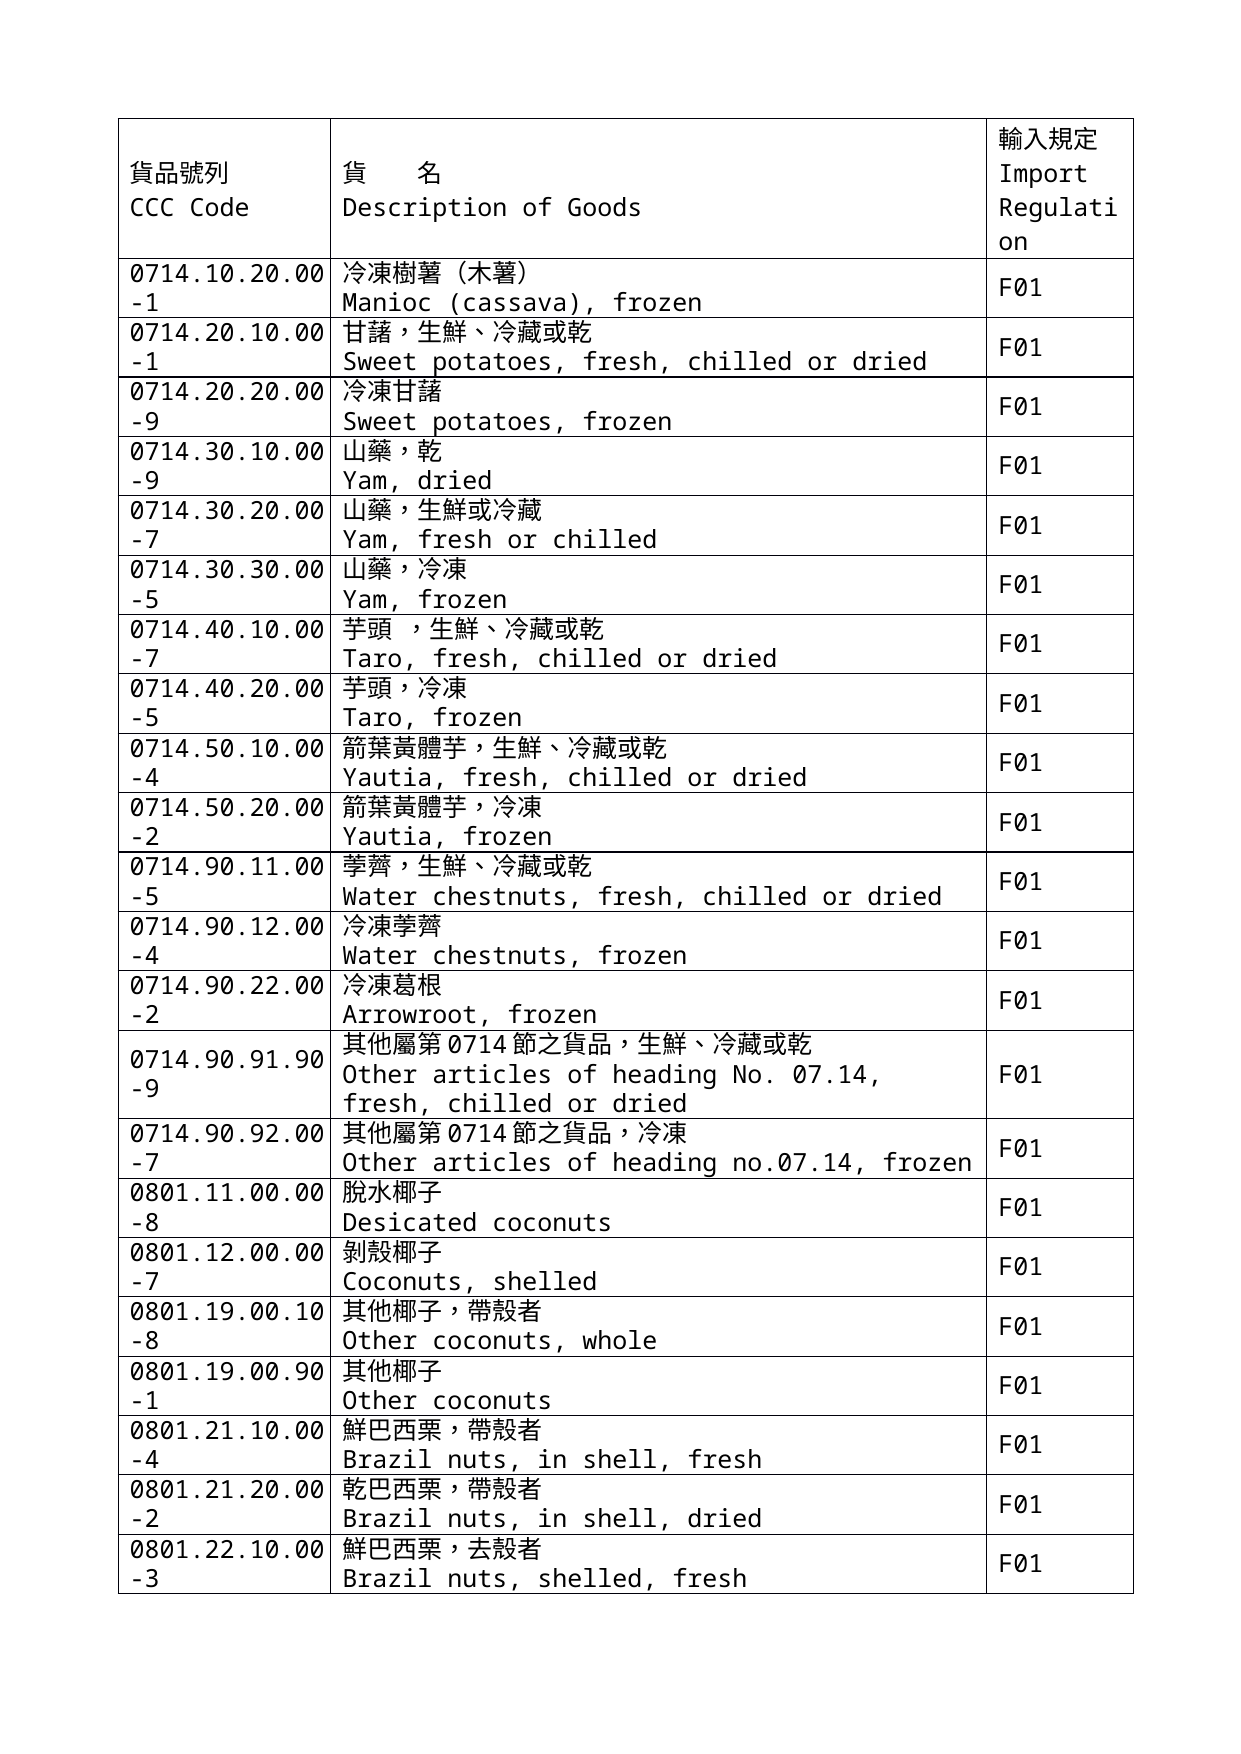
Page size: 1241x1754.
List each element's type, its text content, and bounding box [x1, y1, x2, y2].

table_cell 0714.30.30.00-5 [119, 556, 330, 614]
table_cell 0714.90.91.90-9 [119, 1031, 330, 1118]
table_cell F01 [987, 556, 1133, 614]
table_cell F01 [987, 1119, 1133, 1177]
table_cell F01 [987, 971, 1133, 1029]
table_cell F01 [987, 1416, 1133, 1474]
table_cell 0801.22.10.00-3 [119, 1535, 330, 1593]
table_cell 鮮巴西栗，帶殼者 Brazil nuts, in shell, fresh [331, 1416, 986, 1474]
table_cell 0801.12.00.00-7 [119, 1238, 330, 1296]
table_cell 芋頭 ，生鮮、冷藏或乾 Taro, fresh, chilled or dried [331, 615, 986, 673]
table_cell 0714.50.20.00-2 [119, 793, 330, 851]
table_cell 0714.20.20.00-9 [119, 378, 330, 436]
table_cell 0714.30.10.00-9 [119, 437, 330, 495]
table_cell F01 [987, 1031, 1133, 1118]
table_cell 0801.19.00.10-8 [119, 1297, 330, 1356]
table_cell 脫水椰子 Desicated coconuts [331, 1179, 986, 1237]
table_cell 剝殼椰子 Coconuts, shelled [331, 1238, 986, 1296]
table_cell F01 [987, 1179, 1133, 1237]
table_cell 山藥，冷凍 Yam, frozen [331, 556, 986, 614]
table_header 貨 名 Description of Goods [331, 119, 986, 258]
table_header 輸入規定 Import Regulation [987, 119, 1133, 258]
table_cell 0714.20.10.00-1 [119, 318, 330, 376]
table_cell 冷凍荸薺 Water chestnuts, frozen [331, 912, 986, 970]
table_cell 0714.90.22.00-2 [119, 971, 330, 1029]
table_cell F01 [987, 1357, 1133, 1415]
table_cell 0714.90.92.00-7 [119, 1119, 330, 1177]
table_cell 0714.90.12.00-4 [119, 912, 330, 970]
table_cell F01 [987, 378, 1133, 436]
table_cell F01 [987, 853, 1133, 911]
table_cell 0801.11.00.00-8 [119, 1179, 330, 1237]
table_cell 其他椰子 Other coconuts [331, 1357, 986, 1415]
table_cell 0801.21.10.00-4 [119, 1416, 330, 1474]
table_cell F01 [987, 734, 1133, 792]
table_cell F01 [987, 912, 1133, 970]
table_cell 乾巴西栗，帶殼者 Brazil nuts, in shell, dried [331, 1475, 986, 1534]
table_cell 甘藷，生鮮、冷藏或乾 Sweet potatoes, fresh, chilled or dried [331, 318, 986, 376]
table_cell 芋頭，冷凍 Taro, frozen [331, 674, 986, 733]
table_cell 0801.19.00.90-1 [119, 1357, 330, 1415]
table_cell 冷凍甘藷 Sweet potatoes, frozen [331, 378, 986, 436]
table_cell 其他椰子，帶殼者 Other coconuts, whole [331, 1297, 986, 1356]
table_cell F01 [987, 259, 1133, 317]
table_cell 0714.30.20.00-7 [119, 496, 330, 554]
table_cell F01 [987, 1297, 1133, 1356]
table_cell 箭葉黃體芋，冷凍 Yautia, frozen [331, 793, 986, 851]
table_cell F01 [987, 496, 1133, 554]
table_cell 0714.50.10.00-4 [119, 734, 330, 792]
table_cell 其他屬第0714節之貨品，冷凍 Other articles of heading no.07.14, frozen [331, 1119, 986, 1177]
table_cell 荸薺，生鮮、冷藏或乾 Water chestnuts, fresh, chilled or dried [331, 853, 986, 911]
table_cell 冷凍樹薯（木薯） Manioc (cassava), frozen [331, 259, 986, 317]
table_cell F01 [987, 793, 1133, 851]
table_cell 0714.10.20.00-1 [119, 259, 330, 317]
table_cell 山藥，乾 Yam, dried [331, 437, 986, 495]
table_cell 山藥，生鮮或冷藏 Yam, fresh or chilled [331, 496, 986, 554]
table_cell F01 [987, 1475, 1133, 1534]
table_cell F01 [987, 674, 1133, 733]
table_cell F01 [987, 318, 1133, 376]
table_cell F01 [987, 615, 1133, 673]
table_header 貨品號列 CCC Code [119, 119, 330, 258]
table_cell 箭葉黃體芋，生鮮、冷藏或乾 Yautia, fresh, chilled or dried [331, 734, 986, 792]
table_cell 0801.21.20.00-2 [119, 1475, 330, 1534]
table_cell 0714.90.11.00-5 [119, 853, 330, 911]
table_cell F01 [987, 437, 1133, 495]
table_cell F01 [987, 1238, 1133, 1296]
table_cell 鮮巴西栗，去殼者 Brazil nuts, shelled, fresh [331, 1535, 986, 1593]
table_cell F01 [987, 1535, 1133, 1593]
table_cell 冷凍葛根 Arrowroot, frozen [331, 971, 986, 1029]
table_cell 0714.40.20.00-5 [119, 674, 330, 733]
table_cell 0714.40.10.00-7 [119, 615, 330, 673]
table_cell 其他屬第0714節之貨品，生鮮、冷藏或乾 Other articles of heading No. 07.14, fresh, chilled or dried [331, 1031, 986, 1118]
